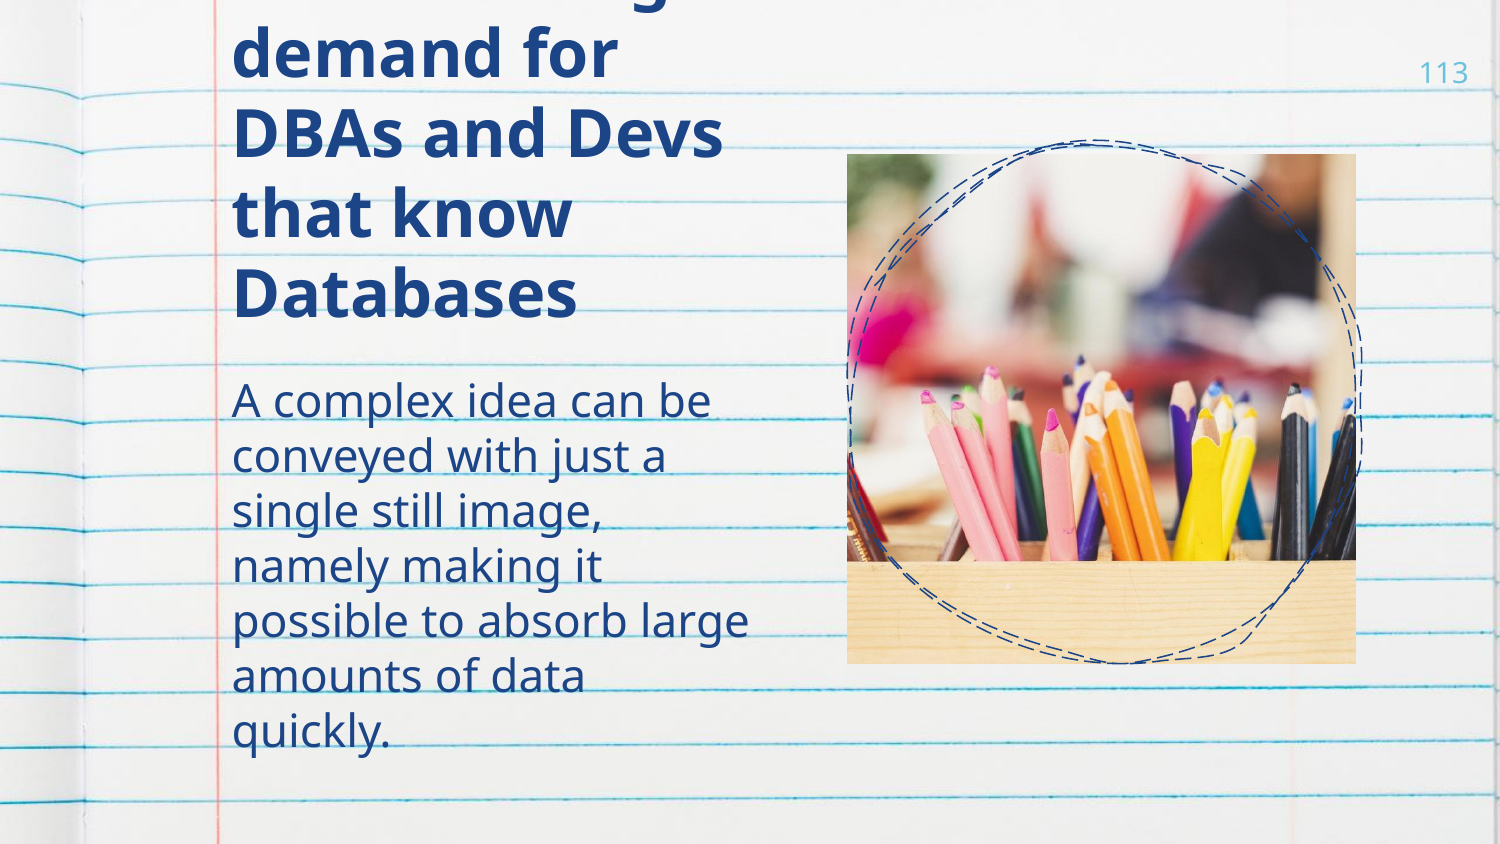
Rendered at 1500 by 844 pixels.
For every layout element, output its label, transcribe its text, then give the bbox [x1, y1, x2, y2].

picture [0, 0, 1500, 844]
slide_number [1378, 41, 1469, 107]
list A complex idea can be conveyed with just a single still image, namely making it possible to absorb large amounts of data quickly. [231, 371, 757, 649]
title There is a big demand for DBAs and Devs that know Databases [231, 190, 757, 331]
